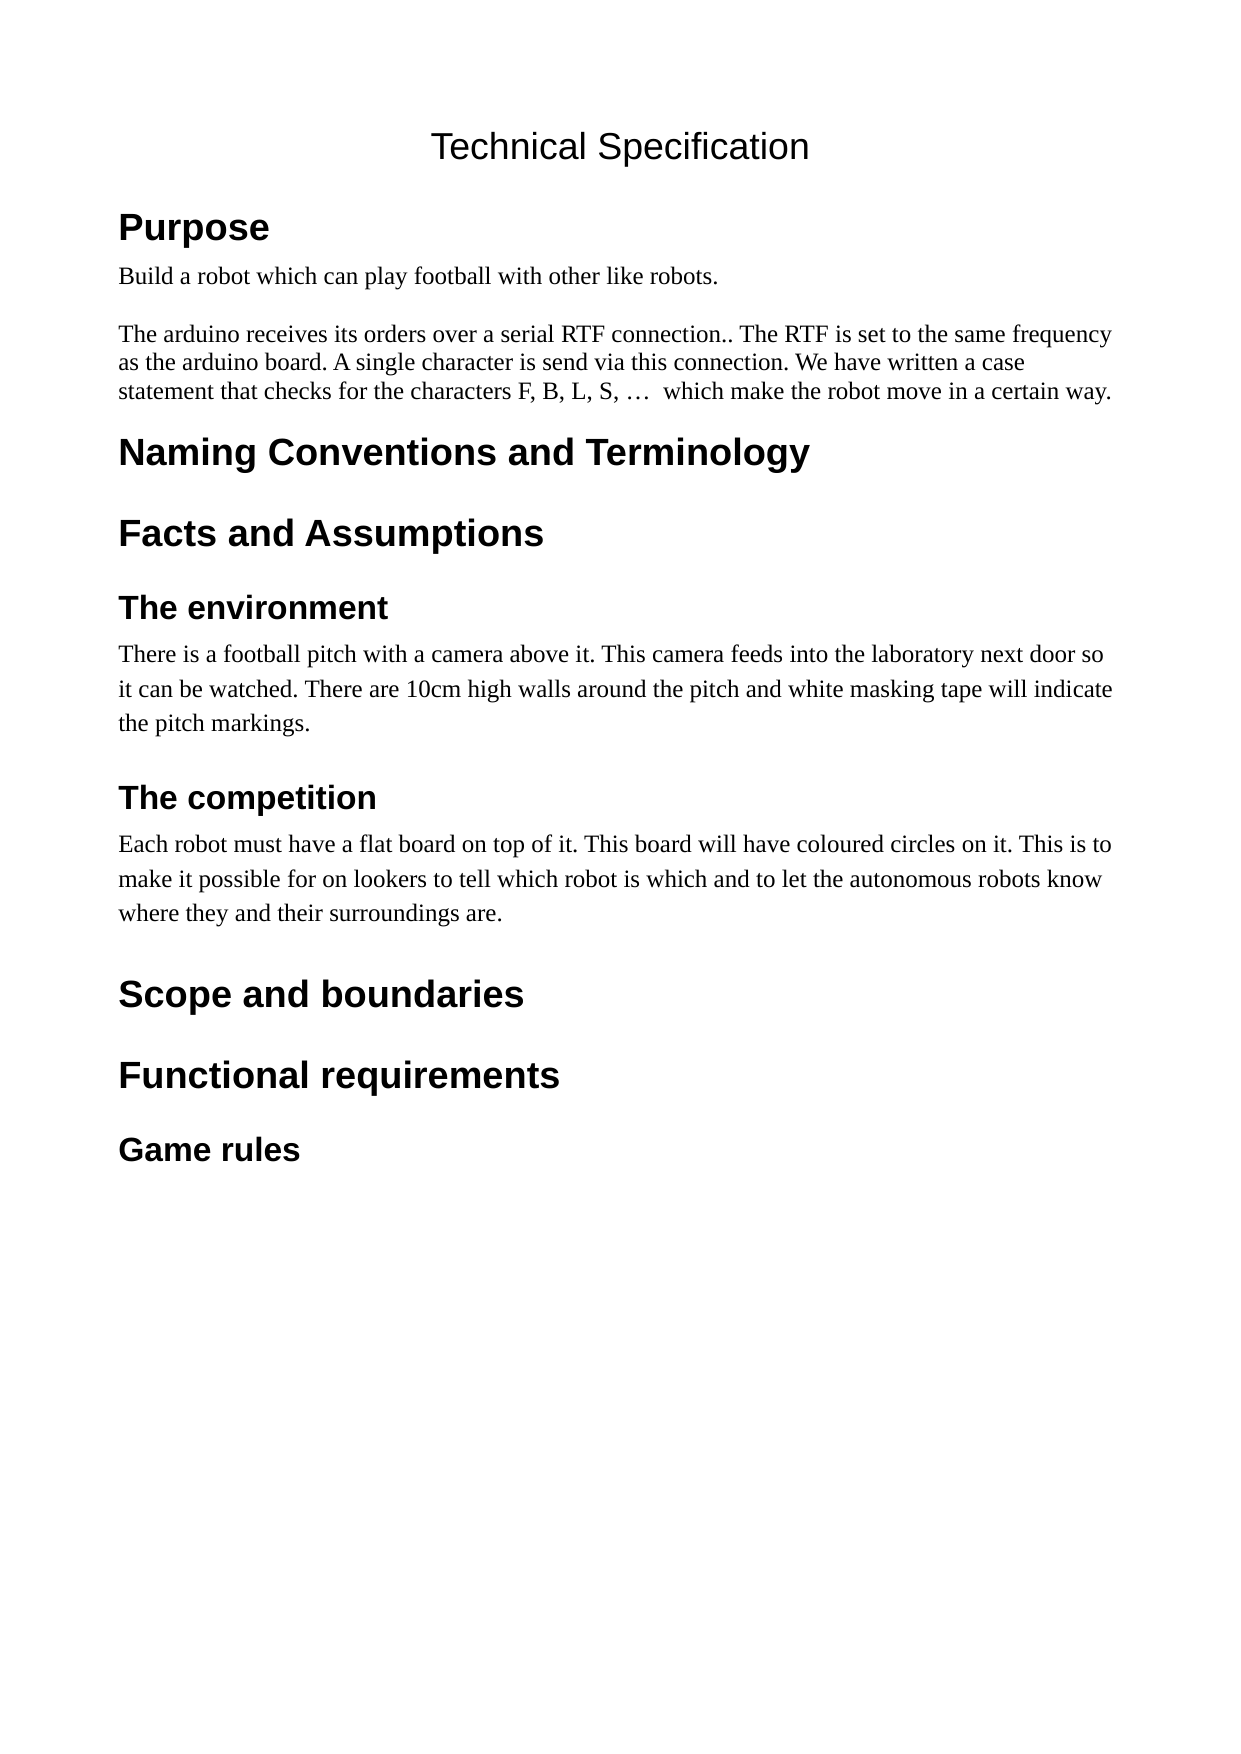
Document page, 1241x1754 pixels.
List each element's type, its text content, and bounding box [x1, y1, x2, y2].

subtitle The competition [118, 778, 1122, 817]
subtitle The environment [118, 588, 1122, 627]
text There is a football pitch with a camera above it. This camera feeds into the laboratory next door so it can be watched. There are 10cm high walls around the pitch and white masking tape will indicate the pitch markings. [118, 639, 1122, 737]
subtitle Purpose [118, 205, 1122, 249]
subtitle Naming Conventions and Terminology [118, 430, 1122, 473]
text Each robot must have a flat board on top of it. This board will have coloured circles on it. This is to make it possible for on lookers to tell which robot is which and to let the autonomous robots know where they and their surroundings are. [118, 829, 1122, 927]
subtitle Facts and Assumptions [118, 511, 1122, 555]
subtitle Scope and boundaries [118, 972, 1122, 1016]
text Build a robot which can play football with other like robots. [118, 261, 1122, 290]
subtitle Functional requirements [118, 1053, 1122, 1097]
subtitle Game rules [118, 1130, 1122, 1169]
subtitle Technical Specification [118, 124, 1122, 167]
text The arduino receives its orders over a serial RTF connection.. The RTF is set to the same frequency as the arduino board. A single character is send via this connection. We have written a case statement that checks for the characters F, B, L, S, … which make the robot move in a certain way. [118, 319, 1122, 405]
